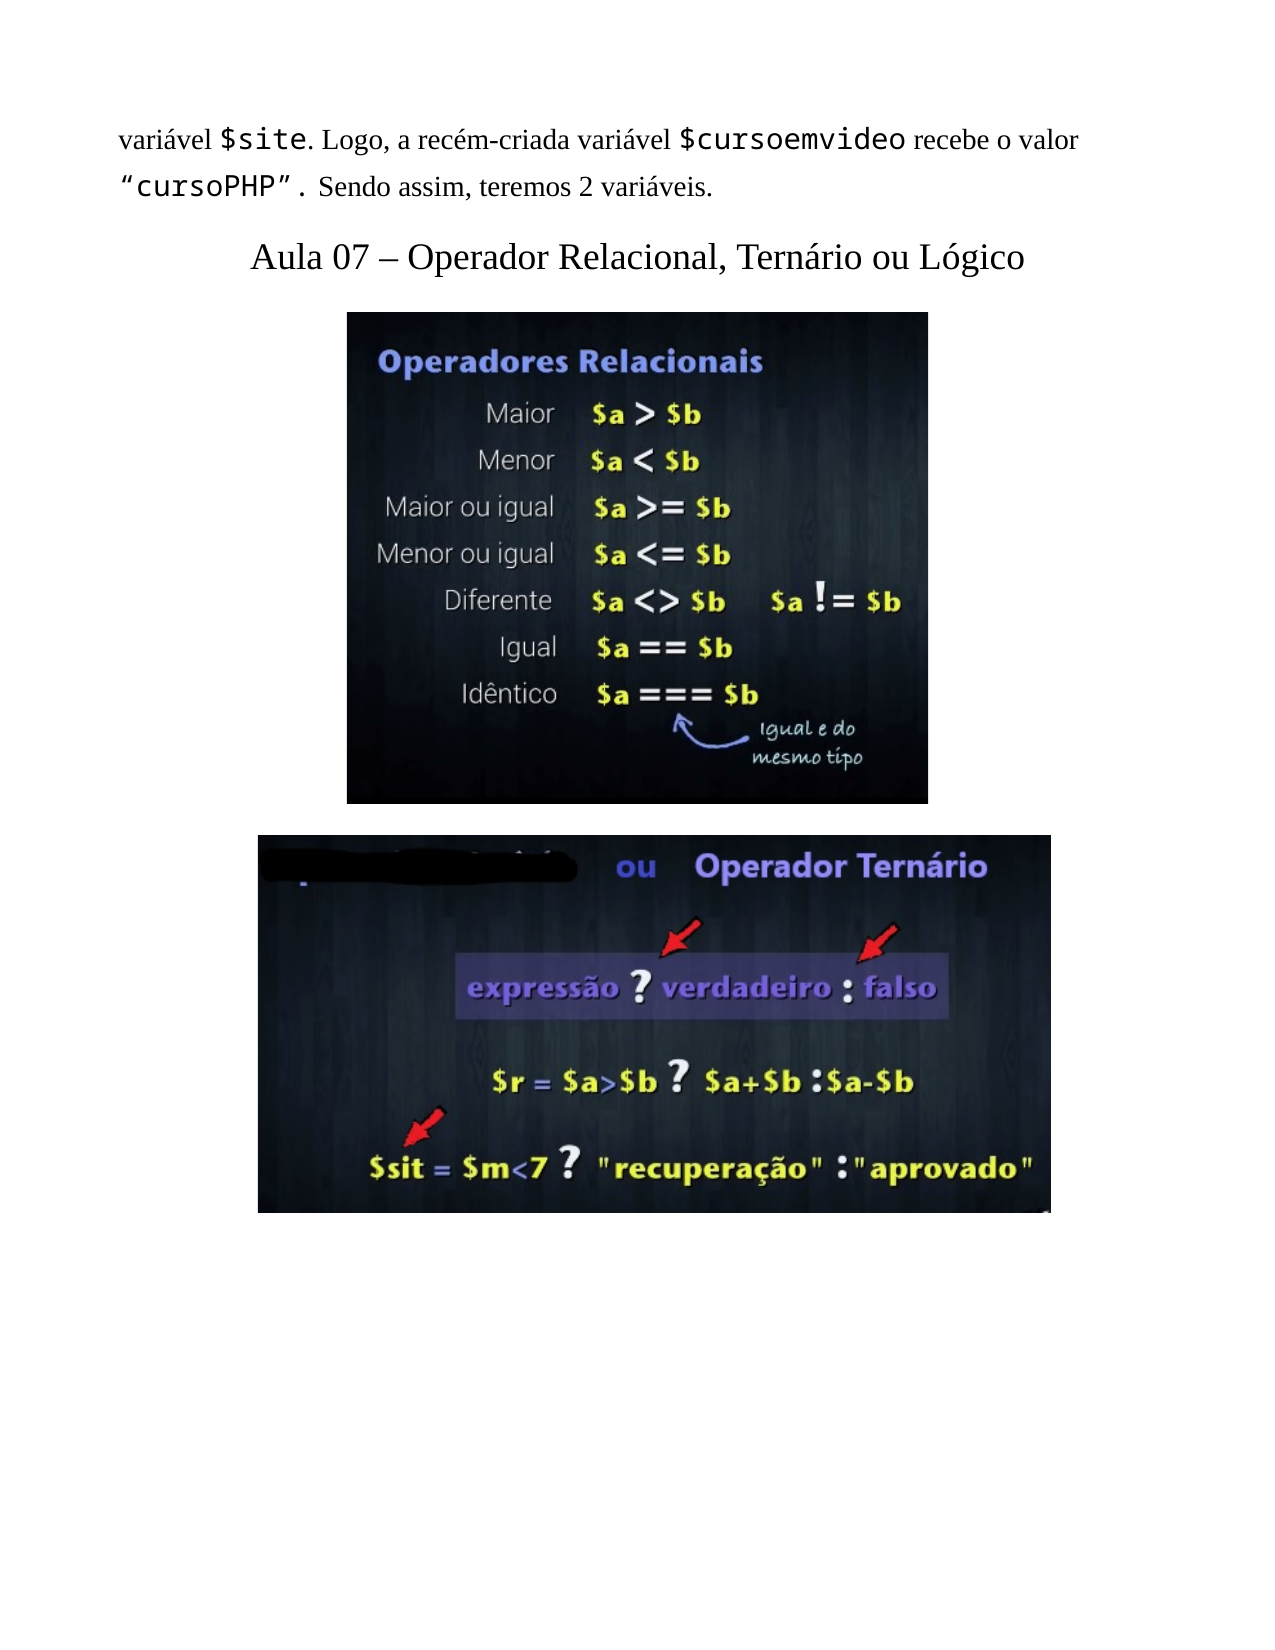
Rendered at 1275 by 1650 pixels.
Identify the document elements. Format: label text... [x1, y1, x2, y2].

text variável $site. Logo, a recém-criada variável $cursoemvideo recebe o valor “cursoPHP”. Sendo assim, teremos 2 variáveis. [118, 118, 1157, 205]
subtitle Aula 07 – Operador Relacional, Ternário ou Lógico [118, 234, 1157, 277]
picture [346, 312, 929, 804]
picture [257, 835, 1051, 1213]
